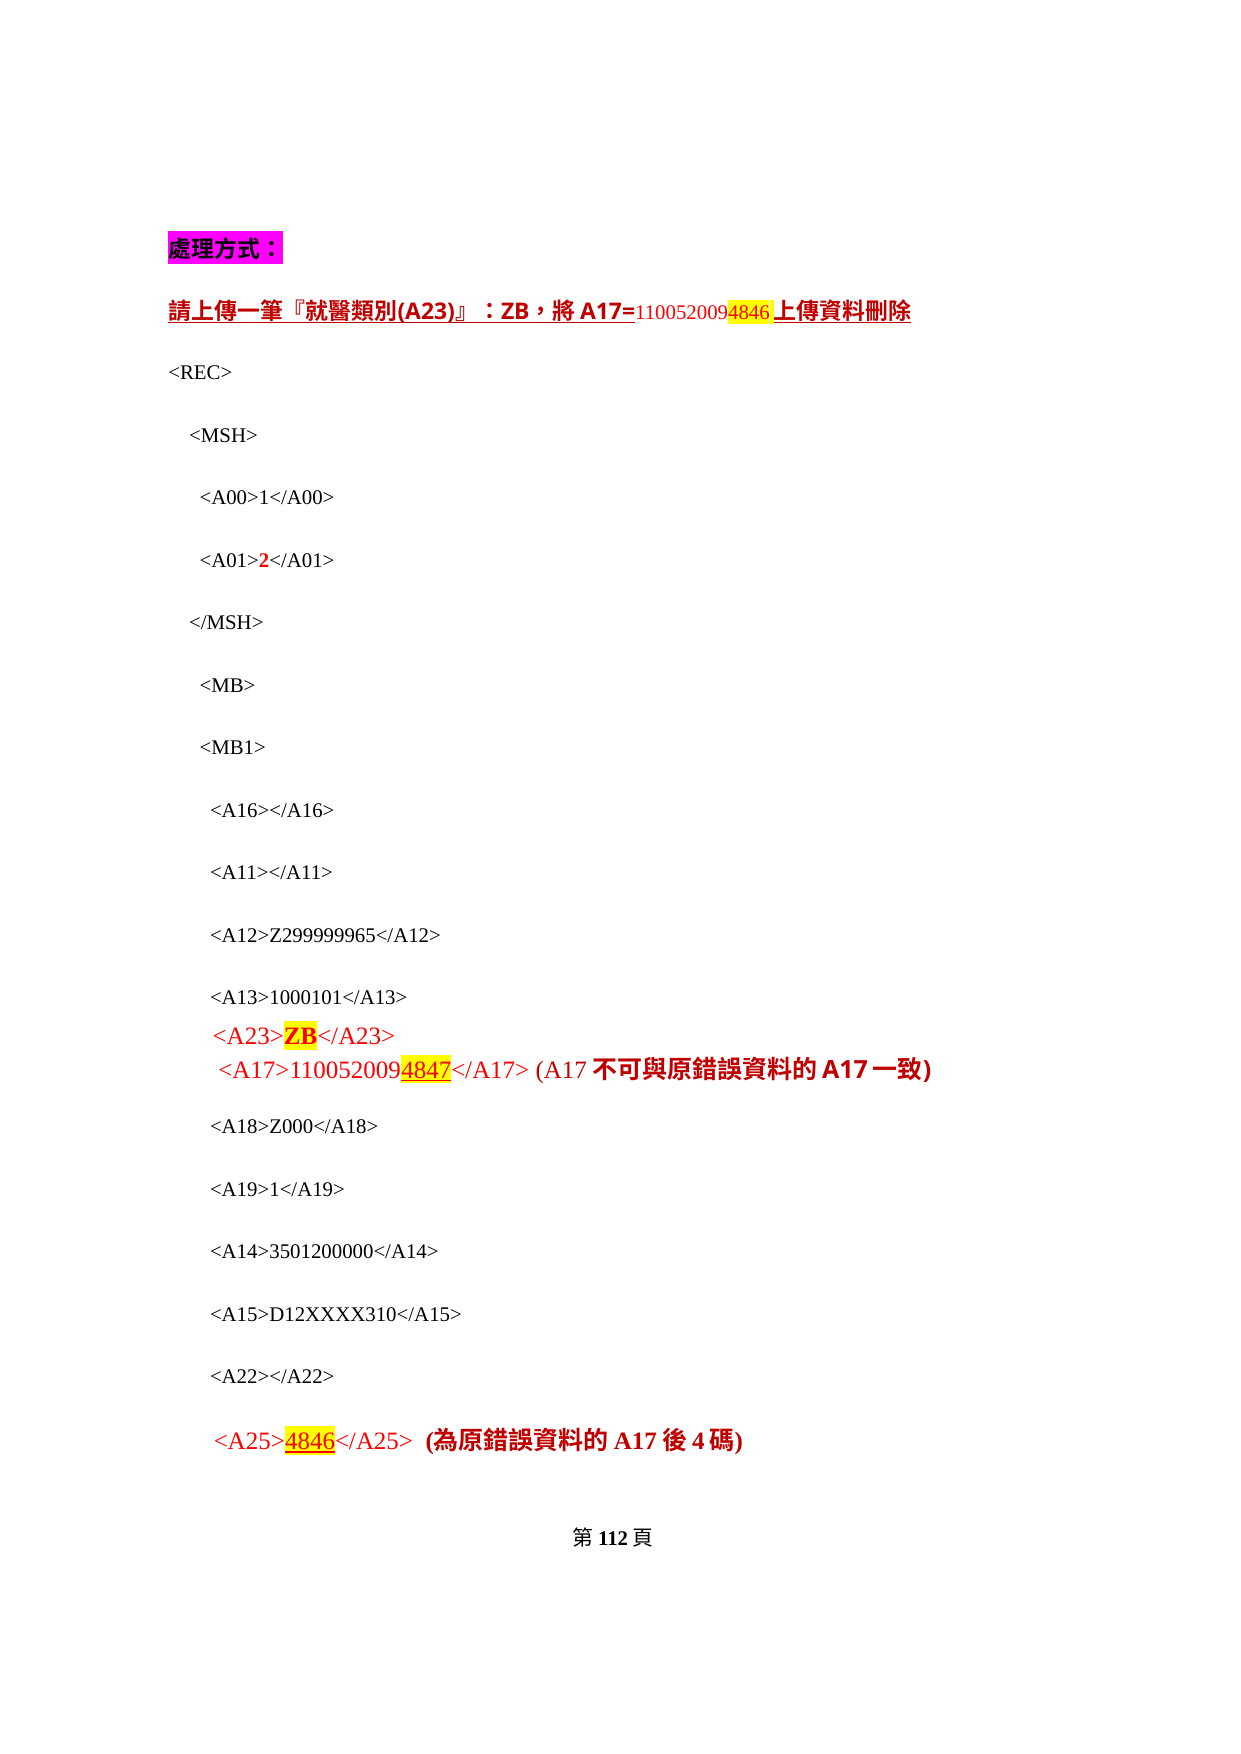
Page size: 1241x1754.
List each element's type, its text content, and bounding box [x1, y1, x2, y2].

text 請上傳一筆『就醫類別(A23)』：ZB，將A17=1100520094846上傳資料刪除 [168, 268, 1082, 331]
text <A23>ZB</A23> [168, 1018, 1082, 1051]
text <A13>1000101</A13> [168, 956, 1082, 1018]
text <A15>D12XXXX310</A15> [168, 1272, 1082, 1335]
text <REC> [168, 331, 1082, 393]
text <MB> [168, 643, 1082, 706]
text <A00>1</A00> [168, 456, 1082, 518]
text <A11></A11> [168, 831, 1082, 893]
text </MSH> [168, 581, 1082, 643]
text <MB1> [168, 706, 1082, 768]
text <A18>Z000</A18> [168, 1085, 1082, 1147]
text <A22></A22> [168, 1335, 1082, 1397]
text <A25>4846</A25> (為原錯誤資料的A17後4碼) [168, 1397, 1082, 1460]
text <A12>Z299999965</A12> [168, 893, 1082, 956]
text <A16></A16> [168, 768, 1082, 831]
text <A14>3501200000</A14> [168, 1210, 1082, 1272]
text <MSH> [168, 393, 1082, 456]
text <A01>2</A01> [168, 518, 1082, 581]
text 處理方式： [168, 206, 1082, 268]
text <A19>1</A19> [168, 1147, 1082, 1210]
text <A17>1100520094847</A17> (A17不可與原錯誤資料的A17一致) [168, 1051, 1082, 1085]
